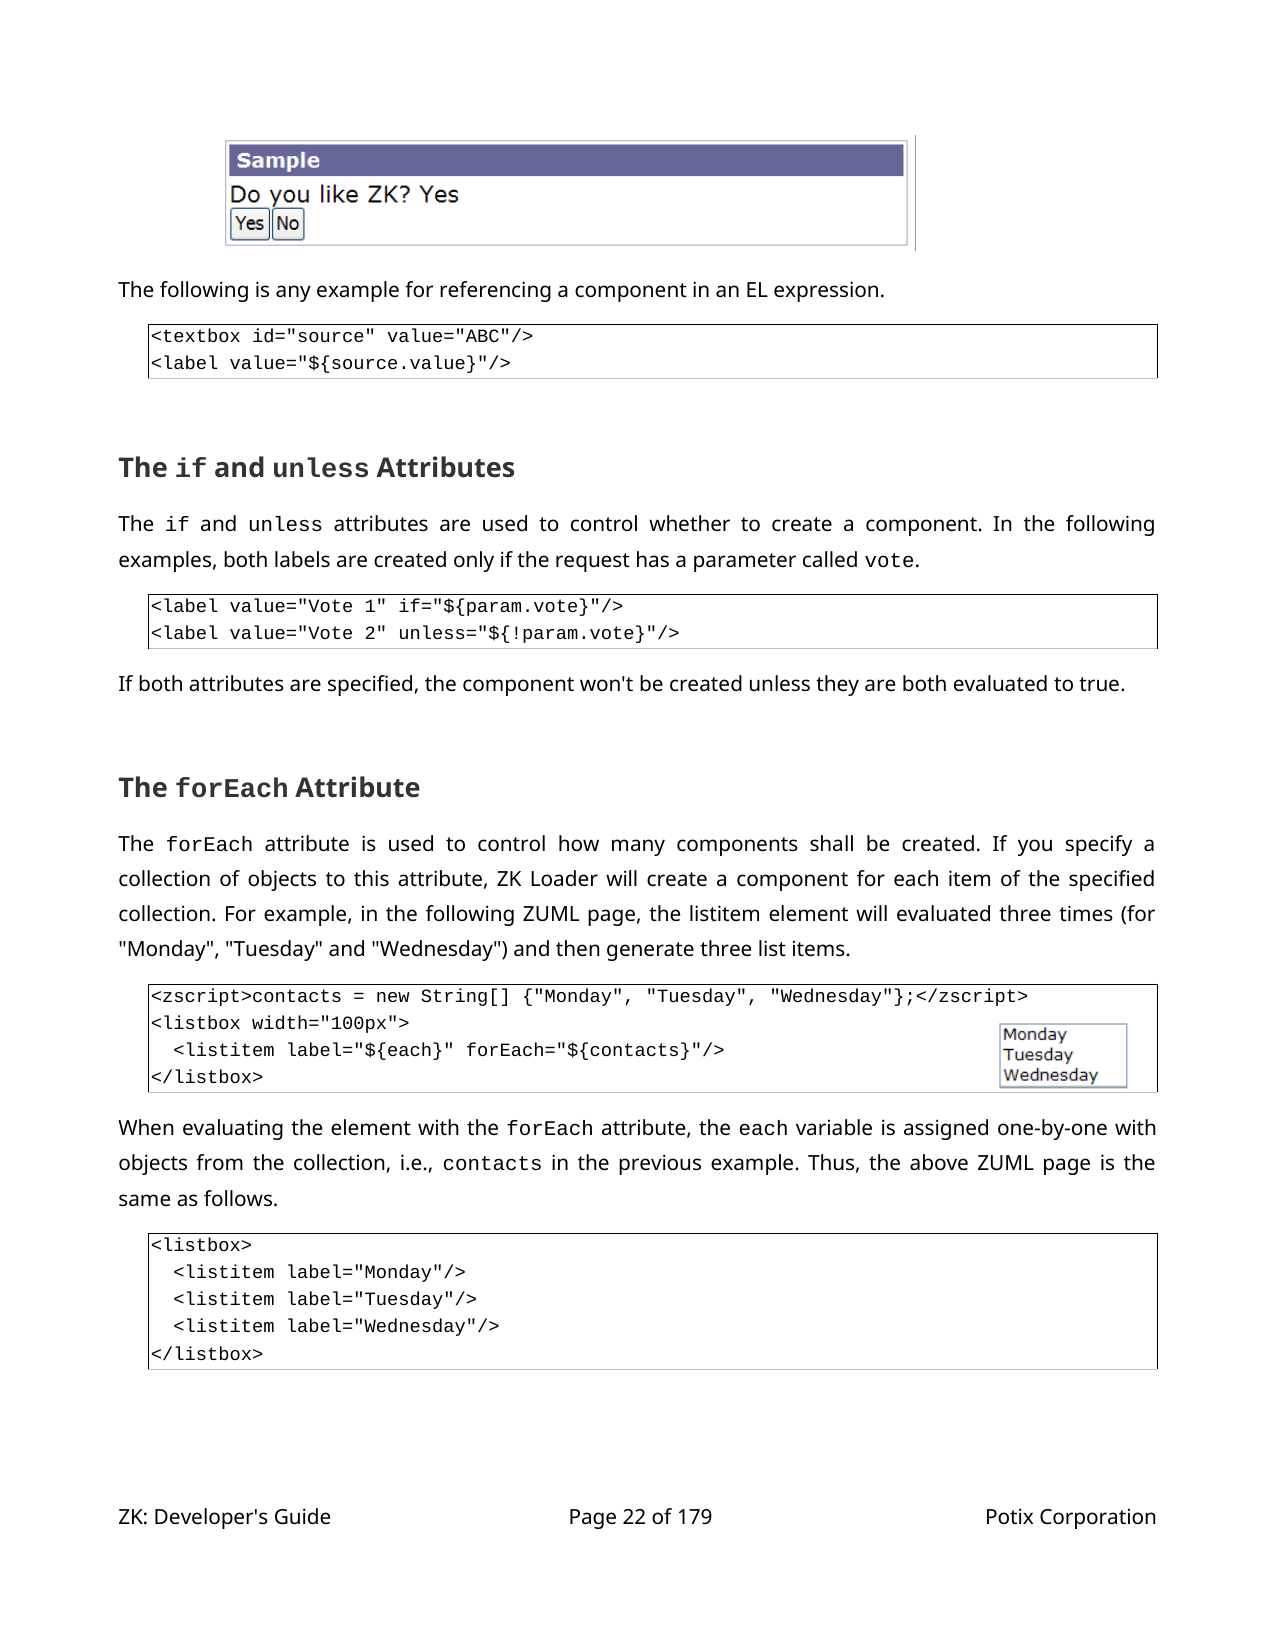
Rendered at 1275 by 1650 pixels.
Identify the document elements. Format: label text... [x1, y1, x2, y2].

text <listitem label="Monday"/> [149, 1260, 1157, 1284]
text </listbox> [149, 1342, 1157, 1369]
text <label value="${source.value}"/> [149, 351, 1157, 378]
picture [997, 1021, 1130, 1091]
text <label value="Vote 1" if="${param.vote}"/> [149, 595, 1157, 618]
text The forEach attribute is used to control how many components shall be created. If you specify a collection of objects to this attribute, ZK Loader will create a component for each item of the specified collection. For example, in the following ZUML page, the listitem element will evaluated three times (for "Monday", "Tuesday" and "Wednesday") and then generate three list items. [118, 829, 1157, 963]
picture [222, 135, 916, 251]
text When evaluating the element with the forEach attribute, the each variable is assigned one-by-one with objects from the collection, i.e., contacts in the previous example. Thus, the above ZUML page is the same as follows. [118, 1113, 1157, 1212]
text If both attributes are specified, the component won't be created unless they are both evaluated to true. [118, 669, 1157, 697]
text <listitem label="Wednesday"/> [149, 1314, 1157, 1339]
text The if and unless attributes are used to control whether to create a component. In the following examples, both labels are created only if the request has a parameter called vote. [118, 509, 1157, 573]
text </listbox> [149, 1065, 1157, 1092]
text <label value="Vote 2" unless="${!param.vote}"/> [149, 621, 1157, 648]
subtitle The if and unless Attributes [118, 449, 1157, 486]
text <textbox id="source" value="ABC"/> [149, 325, 1157, 348]
text <listitem label="Tuesday"/> [149, 1287, 1157, 1311]
subtitle The forEach Attribute [118, 768, 1157, 805]
text <listbox> [149, 1234, 1157, 1257]
text <zscript>contacts = new String[] {"Monday", "Tuesday", "Wednesday"};</zscript> [149, 985, 1157, 1008]
text <listitem label="${each}" forEach="${contacts}"/> [149, 1038, 997, 1062]
text The following is any example for referencing a component in an EL expression. [118, 118, 1157, 303]
text <listbox width="100px"> [149, 1011, 1157, 1035]
